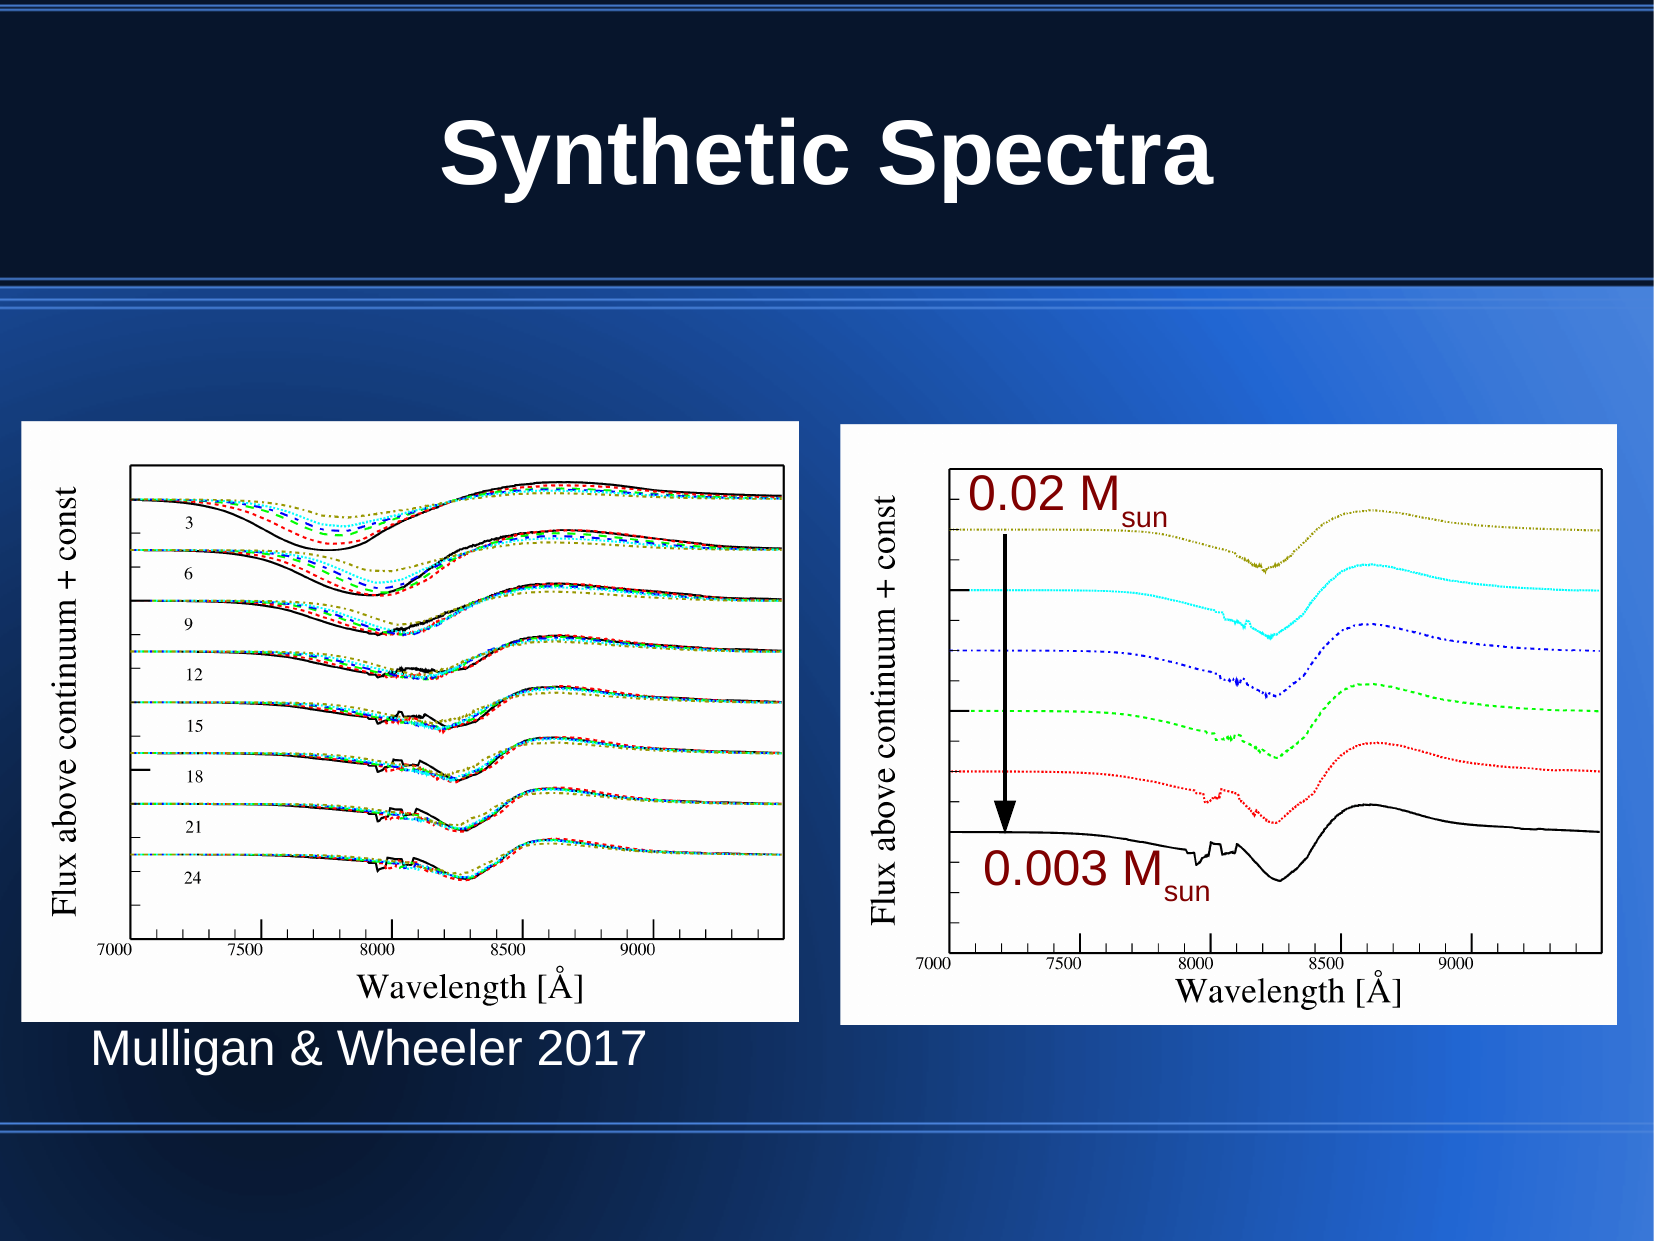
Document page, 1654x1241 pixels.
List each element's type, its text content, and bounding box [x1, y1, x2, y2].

text_box Mulligan & Wheeler 2017 [90, 1020, 871, 1076]
title Synthetic Spectra [82, 49, 1571, 257]
picture [0, 0, 1654, 1241]
text_box 0.003 Msun [983, 840, 1239, 964]
text_box 0.02 Msun [968, 465, 1224, 590]
